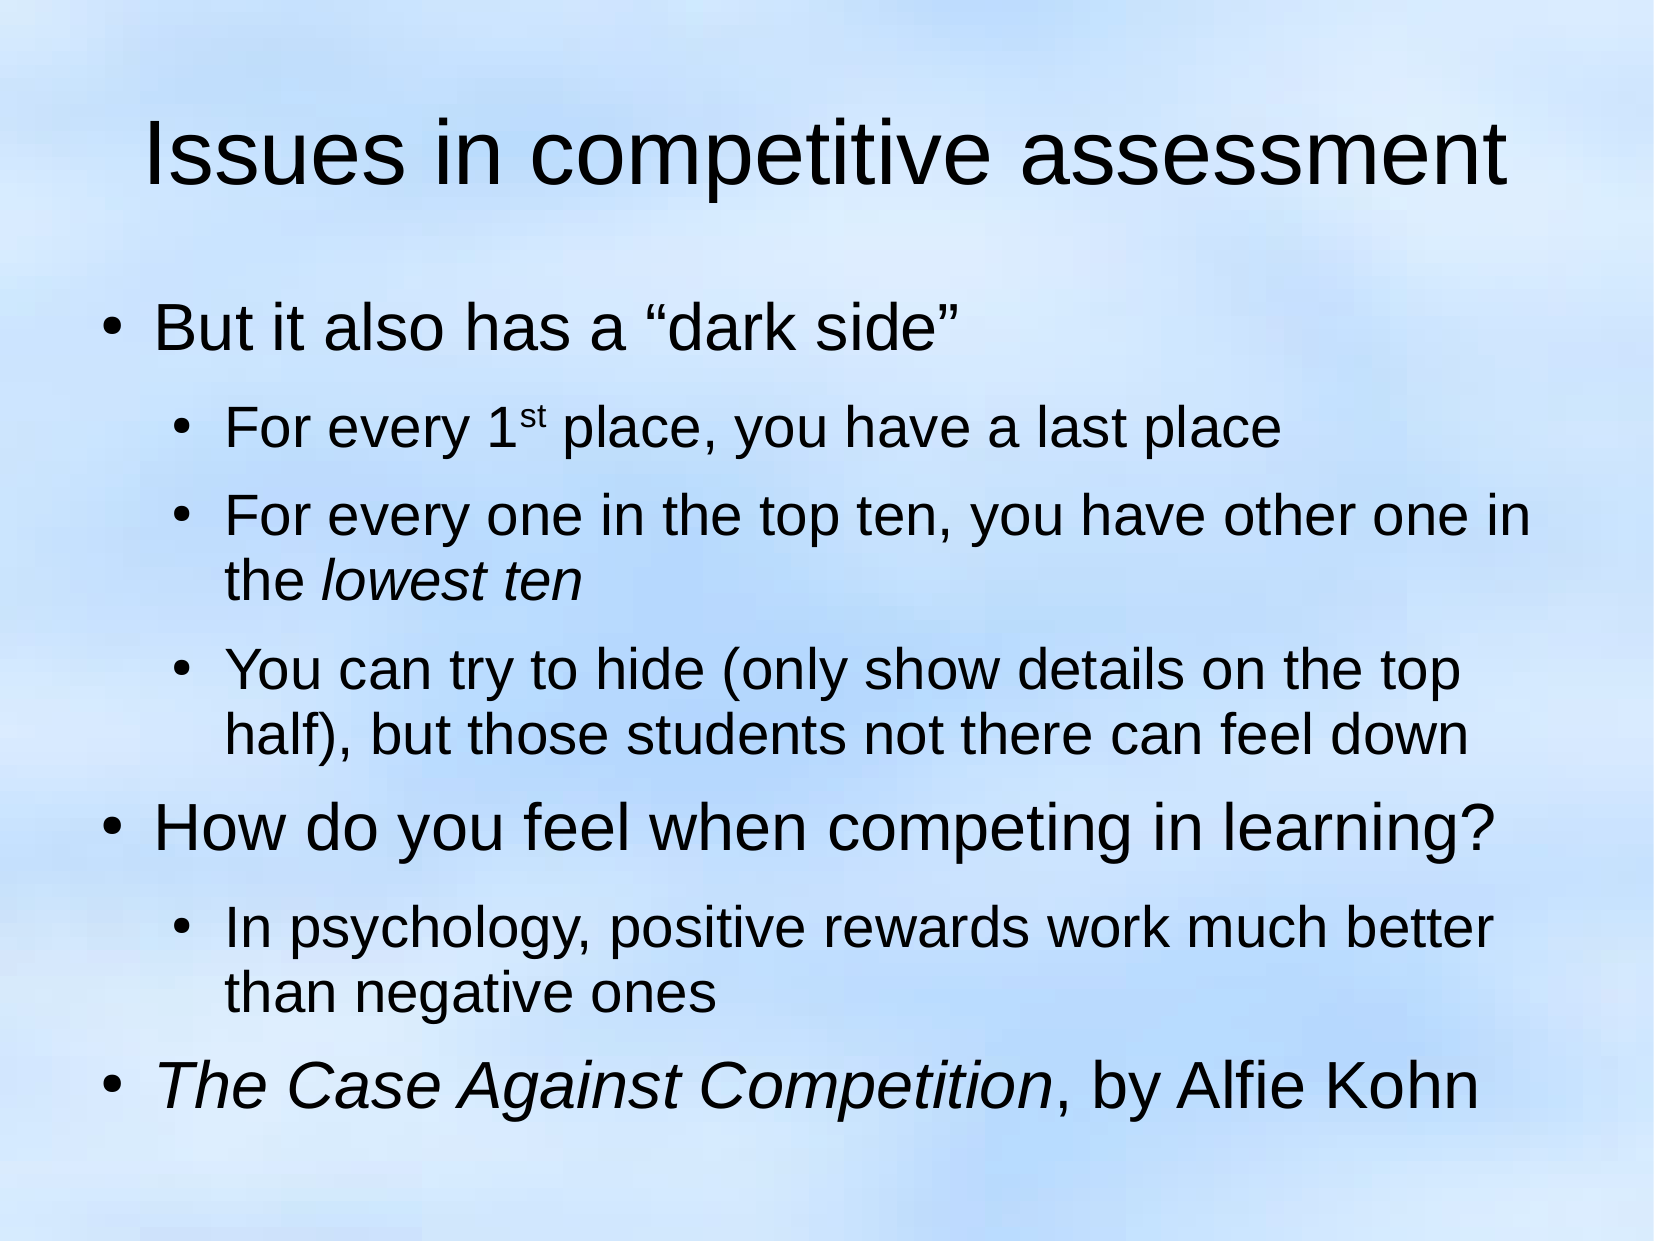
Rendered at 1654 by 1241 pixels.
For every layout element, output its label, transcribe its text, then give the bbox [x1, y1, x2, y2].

list But it also has a “dark side” For every 1st place, you have a last place For every one in the top ten, you have other one in the lowest ten You can try to hide (only show details on the top half), but those students not there can feel down How do you feel when competing in learning? In psychology, positive rewards work much better than negative ones The Case Against Competition, by Alfie Kohn [82, 290, 1571, 1109]
title Issues in competitive assessment [82, 49, 1571, 257]
picture [0, 0, 1654, 1241]
